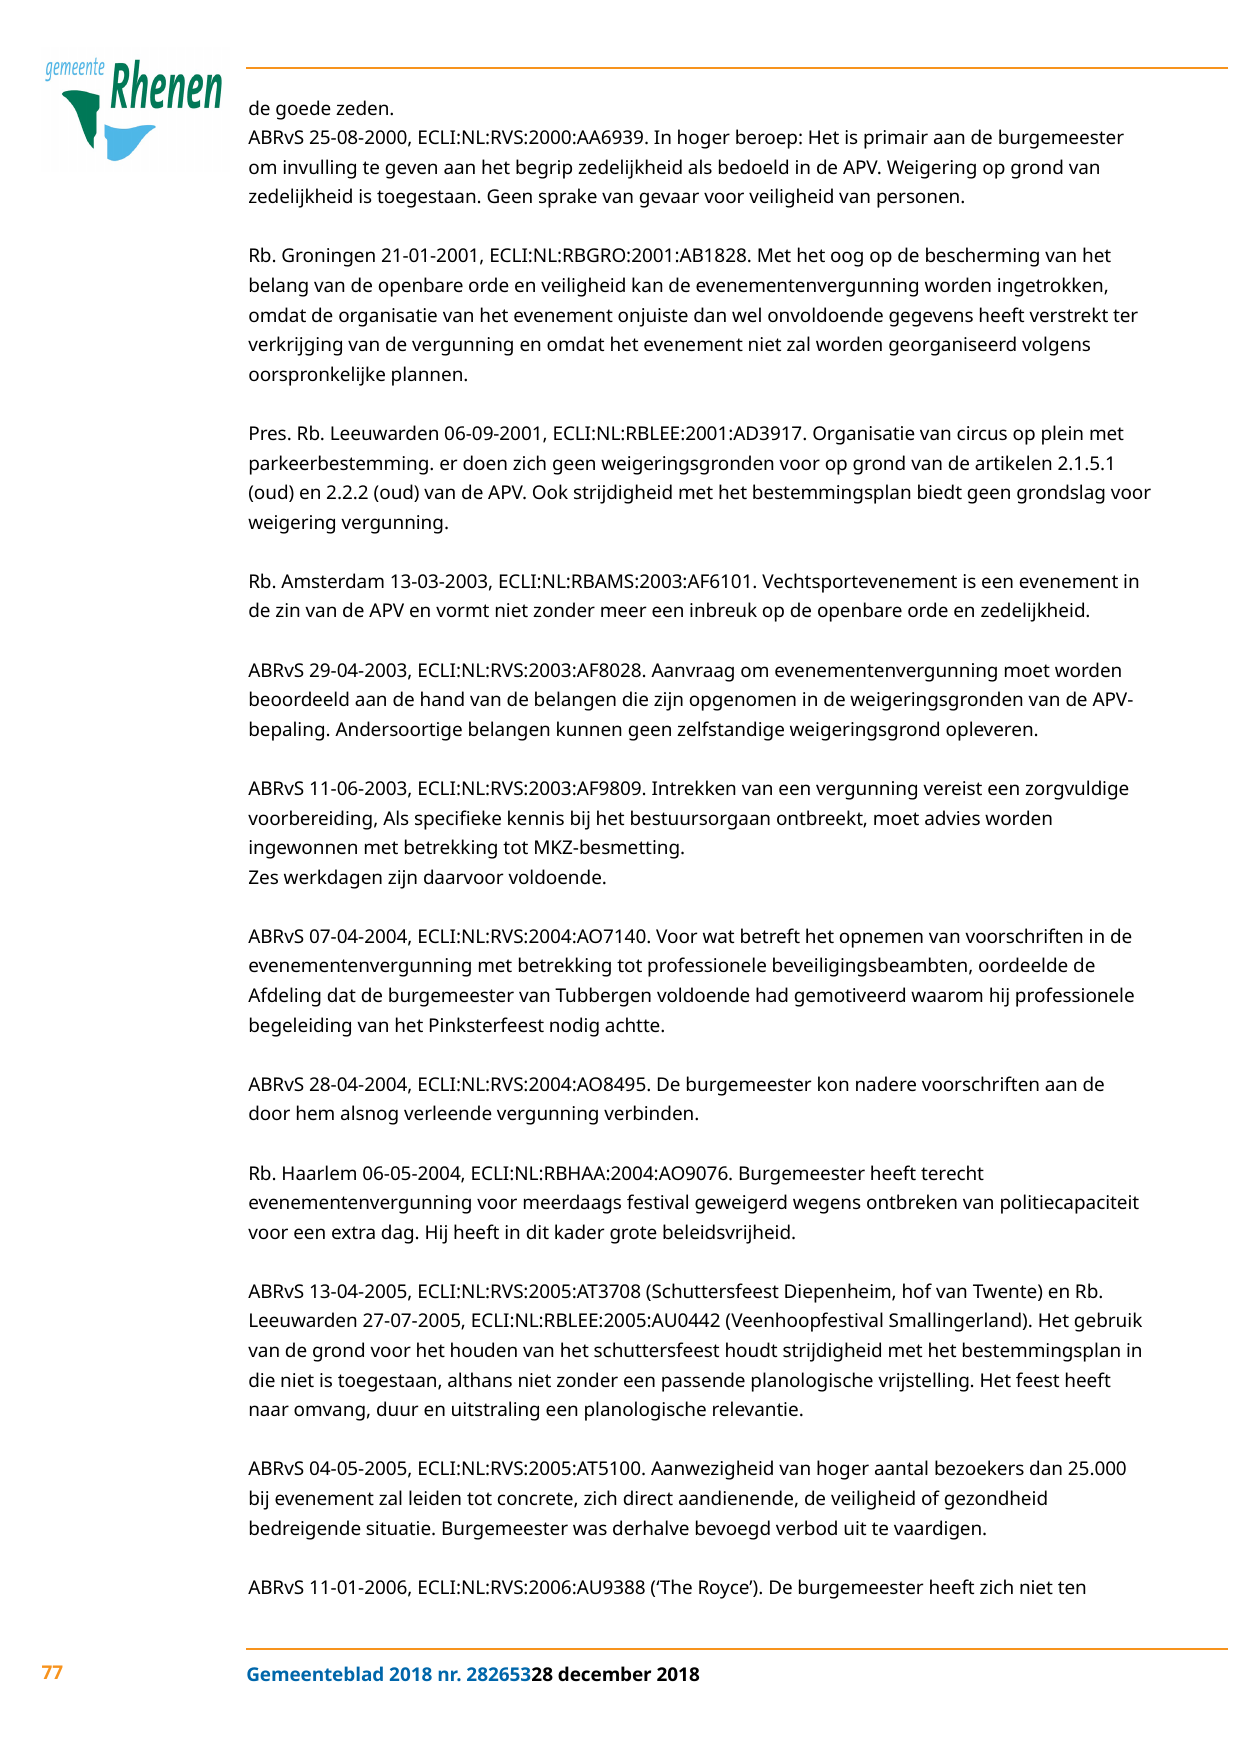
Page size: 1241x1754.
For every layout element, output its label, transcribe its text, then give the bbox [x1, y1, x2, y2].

text ABRvS 07-04-2004, ECLI:NL:RVS:2004:AO7140. Voor wat betreft het opnemen van voorschriften in de evenementenvergunning met betrekking tot professionele beveiligingsbeambten, oordeelde de Afdeling dat de burgemeester van Tubbergen voldoende had gemotiveerd waarom hij professionele begeleiding van het Pinksterfeest nodig achtte. [248, 923, 1152, 1038]
text ABRvS 28-04-2004, ECLI:NL:RVS:2004:AO8495. De burgemeester kon nadere voorschriften aan de door hem alsnog verleende vergunning verbinden. [248, 1071, 1152, 1126]
text ABRvS 29-04-2003, ECLI:NL:RVS:2003:AF8028. Aanvraag om evenementenvergunning moet worden beoordeeld aan de hand van de belangen die zijn opgenomen in de weigeringsgronden van de APV-bepaling. Andersoortige belangen kunnen geen zelfstandige weigeringsgrond opleveren. [248, 657, 1152, 742]
text ABRvS 11-01-2006, ECLI:NL:RVS:2006:AU9388 (‘The Royce’). De burgemeester heeft zich niet ten [248, 1574, 1152, 1600]
text Pres. Rb. Leeuwarden 06-09-2001, ECLI:NL:RBLEE:2001:AD3917. Organisatie van circus op plein met parkeerbestemming. er doen zich geen weigeringsgronden voor op grond van de artikelen 2.1.5.1 (oud) en 2.2.2 (oud) van de APV. Ook strijdigheid met het bestemmingsplan biedt geen grondslag voor weigering vergunning. [248, 420, 1152, 535]
text Rb. Amsterdam 13-03-2003, ECLI:NL:RBAMS:2003:AF6101. Vechtsportevenement is een evenement in de zin van de APV en vormt niet zonder meer een inbreuk op de openbare orde en zedelijkheid. [248, 568, 1152, 623]
text ABRvS 04-05-2005, ECLI:NL:RVS:2005:AT5100. Aanwezigheid van hoger aantal bezoekers dan 25.000 bij evenement zal leiden tot concrete, zich direct aandienende, de veiligheid of gezondheid bedreigende situatie. Burgemeester was derhalve bevoegd verbod uit te vaardigen. [248, 1456, 1152, 1541]
text de goede zeden. [248, 95, 1152, 121]
text ABRvS 25-08-2000, ECLI:NL:RVS:2000:AA6939. In hoger beroep: Het is primair aan de burgemeester om invulling te geven aan het begrip zedelijkheid als bedoeld in de APV. Weigering op grond van zedelijkheid is toegestaan. Geen sprake van gevaar voor veiligheid van personen. [248, 124, 1152, 209]
text Rb. Haarlem 06-05-2004, ECLI:NL:RBHAA:2004:AO9076. Burgemeester heeft terecht evenementenvergunning voor meerdaags festival geweigerd wegens ontbreken van politiecapaciteit voor een extra dag. Hij heeft in dit kader grote beleidsvrijheid. [248, 1160, 1152, 1245]
text Zes werkdagen zijn daarvoor voldoende. [248, 864, 1152, 890]
text ABRvS 13-04-2005, ECLI:NL:RVS:2005:AT3708 (Schuttersfeest Diepenheim, hof van Twente) en Rb. Leeuwarden 27-07-2005, ECLI:NL:RBLEE:2005:AU0442 (Veenhoopfestival Smallingerland). Het gebruik van de grond voor het houden van het schuttersfeest houdt strijdigheid met het bestemmingsplan in die niet is toegestaan, althans niet zonder een passende planologische vrijstelling. Het feest heeft naar omvang, duur en uitstraling een planologische relevantie. [248, 1278, 1152, 1422]
text Rb. Groningen 21-01-2001, ECLI:NL:RBGRO:2001:AB1828. Met het oog op de bescherming van het belang van de openbare orde en veiligheid kan de evenementenvergunning worden ingetrokken, omdat de organisatie van het evenement onjuiste dan wel onvoldoende gegevens heeft verstrekt ter verkrijging van de vergunning en omdat het evenement niet zal worden georganiseerd volgens oorspronkelijke plannen. [248, 243, 1152, 387]
picture [41, 47, 231, 172]
text ABRvS 11-06-2003, ECLI:NL:RVS:2003:AF9809. Intrekken van een vergunning vereist een zorgvuldige voorbereiding, Als specifieke kennis bij het bestuursorgaan ontbreekt, moet advies worden ingewonnen met betrekking tot MKZ-besmetting. [248, 775, 1152, 860]
